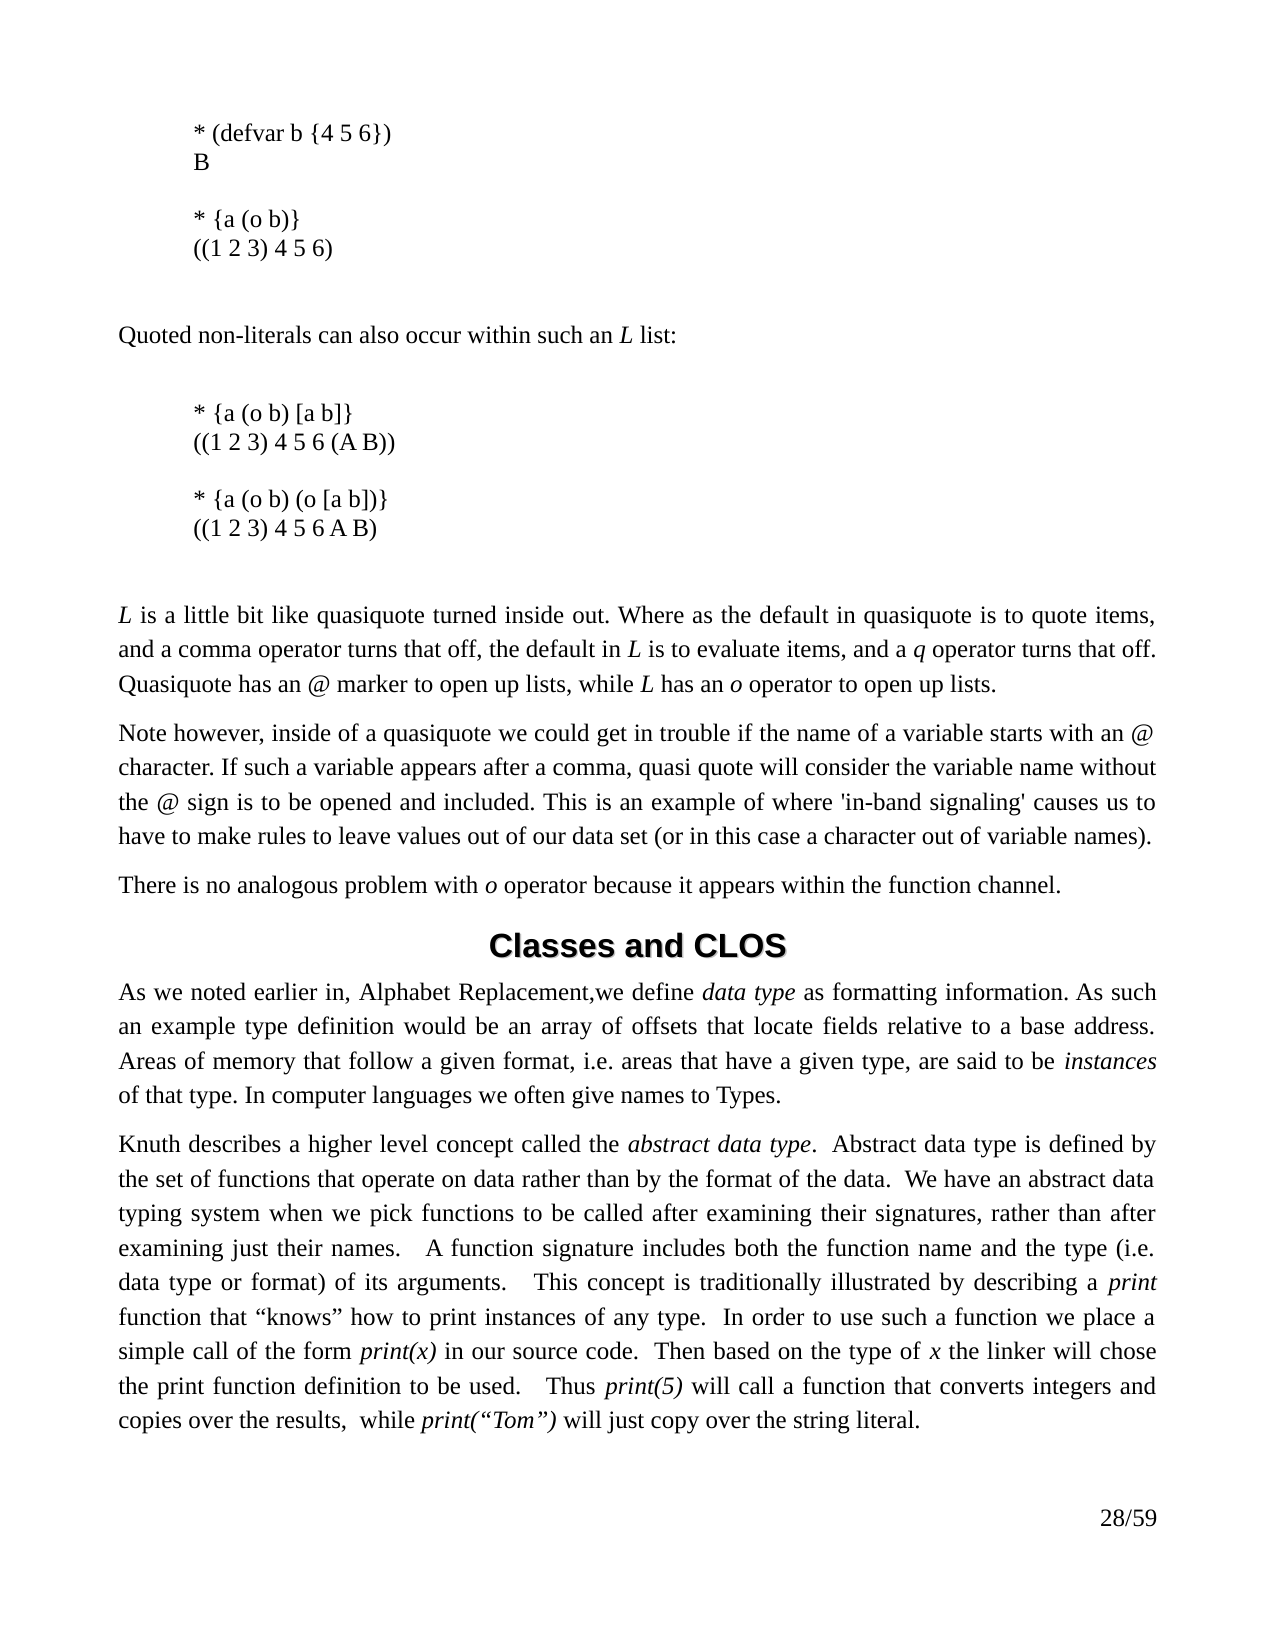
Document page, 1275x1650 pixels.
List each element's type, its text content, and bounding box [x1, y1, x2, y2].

text ((1 2 3) 4 5 6 A B) [118, 513, 1157, 542]
subtitle Classes and CLOS [118, 926, 1157, 964]
text As we noted earlier in, Alphabet Replacement,we define data type as formatting information. As such an example type definition would be an array of offsets that locate fields relative to a base address. Areas of memory that follow a given format, i.e. areas that have a given type, are said to be instances of that type. In computer languages we often give names to Types. [118, 977, 1157, 1109]
text Quoted non-literals can also occur within such an L list: [118, 320, 1157, 349]
text * {a (o b)} [118, 204, 1157, 233]
text * {a (o b) (o [a b])} [118, 484, 1157, 513]
text There is no analogous problem with o operator because it appears within the function channel. [118, 870, 1157, 899]
text Knuth describes a higher level concept called the abstract data type. Abstract data type is defined by the set of functions that operate on data rather than by the format of the data. We have an abstract data typing system when we pick functions to be called after examining their signatures, rather than after examining just their names. A function signature includes both the function name and the type (i.e. data type or format) of its arguments. This concept is traditionally illustrated by describing a print function that “knows” how to print instances of any type. In order to use such a function we place a simple call of the form print(x) in our source code. Then based on the type of x the linker will chose the print function definition to be used. Thus print(5) will call a function that converts integers and copies over the results, while print(“Tom”) will just copy over the string literal. [118, 1129, 1157, 1434]
text L is a little bit like quasiquote turned inside out. Where as the default in quasiquote is to quote items, and a comma operator turns that off, the default in L is to evaluate items, and a q operator turns that off. Quasiquote has an @ marker to open up lists, while L has an o operator to open up lists. [118, 600, 1157, 698]
text B [118, 147, 1157, 176]
text ((1 2 3) 4 5 6 (A B)) [118, 427, 1157, 455]
text * (defvar b {4 5 6}) [118, 118, 1157, 147]
text ((1 2 3) 4 5 6) [118, 233, 1157, 262]
text Note however, inside of a quasiquote we could get in trouble if the name of a variable starts with an @ character. If such a variable appears after a comma, quasi quote will consider the variable name without the @ sign is to be opened and included. This is an example of where 'in-band signaling' causes us to have to make rules to leave values out of our data set (or in this case a character out of variable names). [118, 718, 1157, 850]
text * {a (o b) [a b]} [118, 398, 1157, 427]
